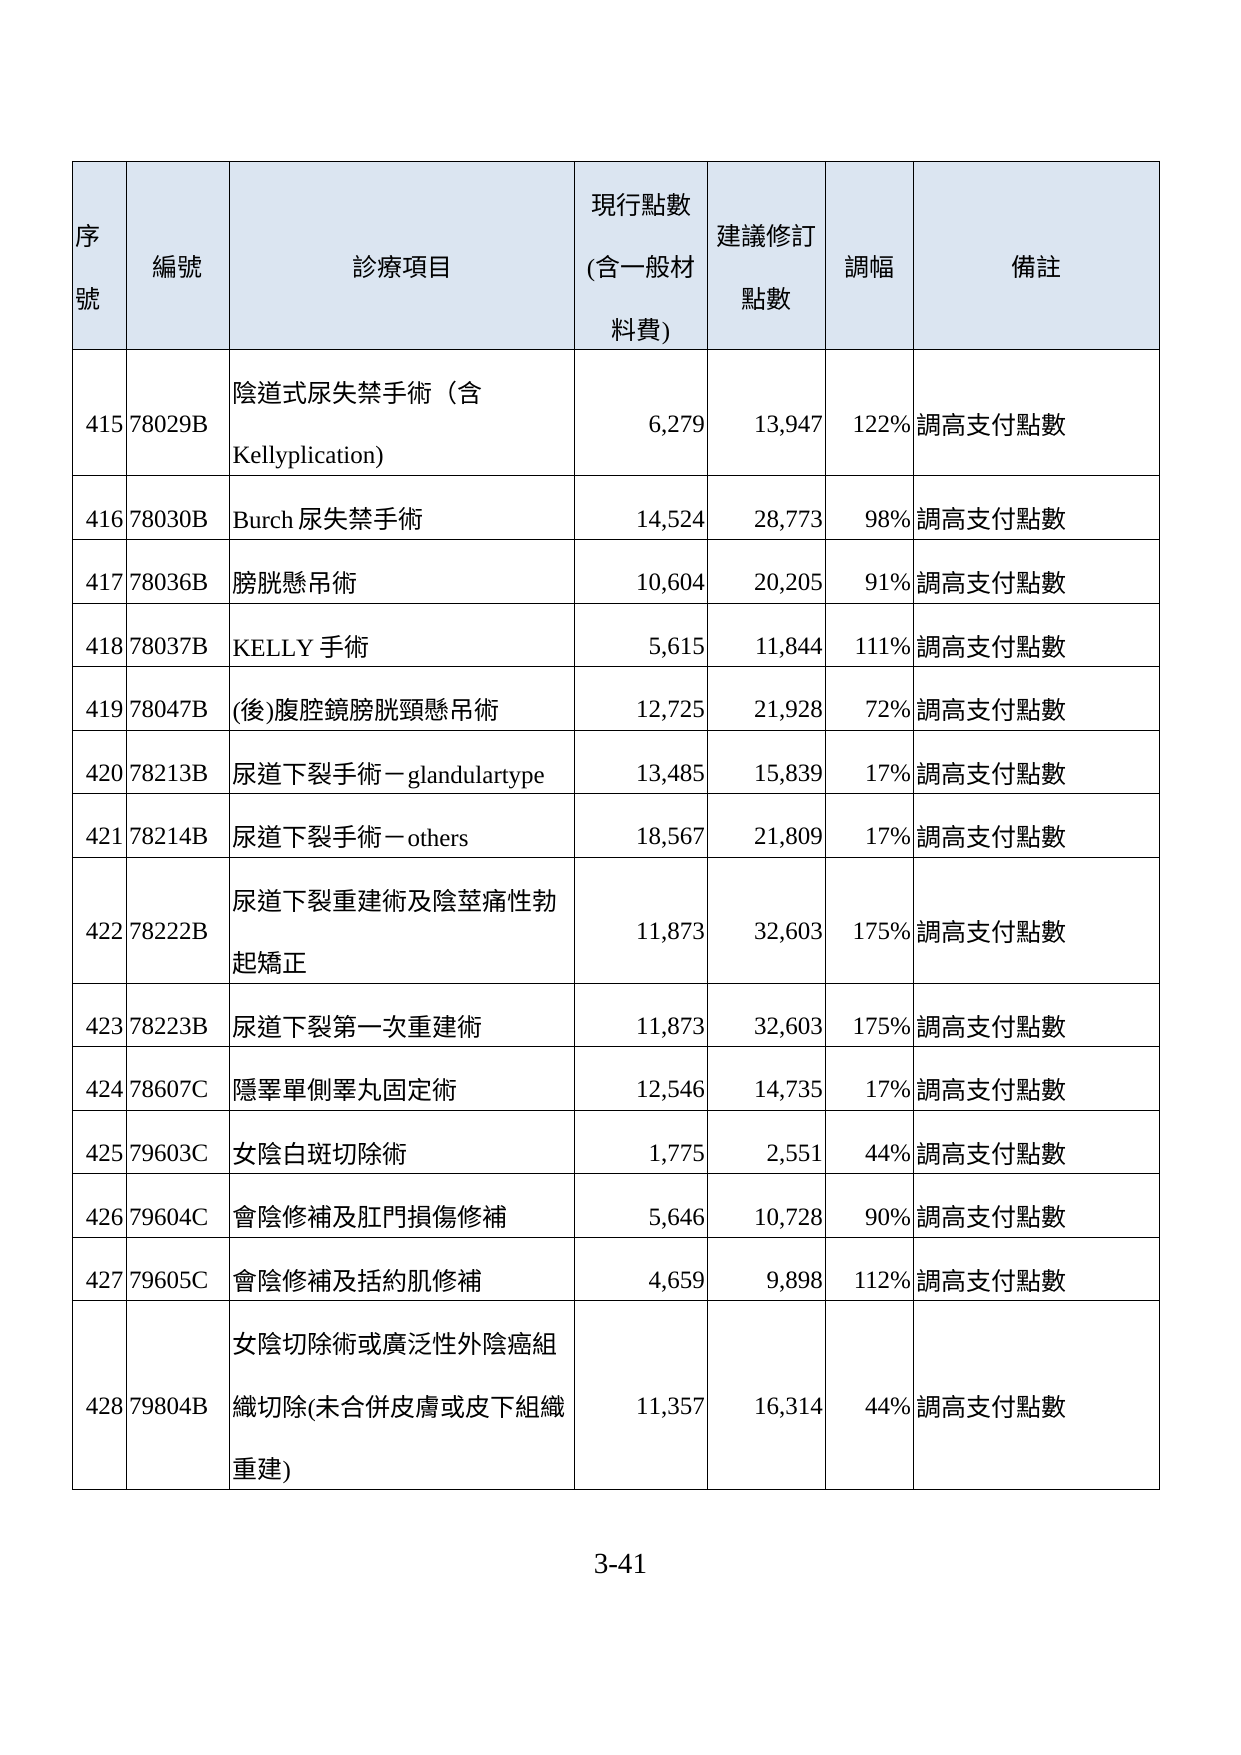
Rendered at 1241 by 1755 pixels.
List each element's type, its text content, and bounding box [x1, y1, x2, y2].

table_cell 415 [73, 350, 126, 475]
table_cell 調高支付點數 [914, 476, 1159, 539]
table_cell 女陰白斑切除術 [230, 1111, 574, 1173]
table_cell 78607C [127, 1047, 229, 1110]
table_cell 44% [826, 1301, 913, 1489]
table_cell 78223B [127, 984, 229, 1046]
table_header 現行點數(含一般材料費) [575, 162, 707, 349]
table_cell 調高支付點數 [914, 794, 1159, 857]
table_cell 72% [826, 667, 913, 729]
table_cell 78029B [127, 350, 229, 475]
table_header 編號 [127, 162, 229, 349]
table_cell 4,659 [575, 1238, 707, 1300]
table_cell 調高支付點數 [914, 1174, 1159, 1237]
table_cell 422 [73, 858, 126, 983]
table_header 建議修訂點數 [708, 162, 825, 349]
table_cell 12,725 [575, 667, 707, 729]
table_cell 424 [73, 1047, 126, 1110]
table_cell 111% [826, 604, 913, 666]
table_cell 調高支付點數 [914, 350, 1159, 475]
table_cell 21,809 [708, 794, 825, 857]
table_cell 5,615 [575, 604, 707, 666]
table_cell 女陰切除術或廣泛性外陰癌組織切除(未合併皮膚或皮下組織重建) [230, 1301, 574, 1489]
table_cell 11,873 [575, 858, 707, 983]
table_cell 10,604 [575, 540, 707, 602]
table_cell 13,947 [708, 350, 825, 475]
table_cell 調高支付點數 [914, 540, 1159, 602]
table_cell 28,773 [708, 476, 825, 539]
table_cell 421 [73, 794, 126, 857]
table_cell 32,603 [708, 858, 825, 983]
table_cell 會陰修補及肛門損傷修補 [230, 1174, 574, 1237]
table_cell 78047B [127, 667, 229, 729]
table_cell 417 [73, 540, 126, 602]
table_cell 尿道下裂手術－glandulartype [230, 731, 574, 793]
table_cell 78030B [127, 476, 229, 539]
table_cell 78213B [127, 731, 229, 793]
table_cell 175% [826, 984, 913, 1046]
table_cell 78036B [127, 540, 229, 602]
table_cell 20,205 [708, 540, 825, 602]
table_cell 16,314 [708, 1301, 825, 1489]
table_cell 11,873 [575, 984, 707, 1046]
table_cell 10,728 [708, 1174, 825, 1237]
table_cell 98% [826, 476, 913, 539]
table_cell 陰道式尿失禁手術（含Kellyplication) [230, 350, 574, 475]
table_cell 調高支付點數 [914, 1301, 1159, 1489]
table_cell 5,646 [575, 1174, 707, 1237]
table_header 備註 [914, 162, 1159, 349]
table_cell 尿道下裂第一次重建術 [230, 984, 574, 1046]
table_cell (後)腹腔鏡膀胱頸懸吊術 [230, 667, 574, 729]
table_cell 426 [73, 1174, 126, 1237]
table_cell 427 [73, 1238, 126, 1300]
table_cell 隱睪單側睪丸固定術 [230, 1047, 574, 1110]
table_cell 78037B [127, 604, 229, 666]
table_cell 2,551 [708, 1111, 825, 1173]
table_cell 17% [826, 794, 913, 857]
table_header 序號 [73, 162, 126, 349]
table_cell 11,844 [708, 604, 825, 666]
table_cell 會陰修補及括約肌修補 [230, 1238, 574, 1300]
table_cell 尿道下裂重建術及陰莖痛性勃起矯正 [230, 858, 574, 983]
table_cell 調高支付點數 [914, 1238, 1159, 1300]
table_cell 44% [826, 1111, 913, 1173]
table_cell 尿道下裂手術－others [230, 794, 574, 857]
table_cell 175% [826, 858, 913, 983]
table_cell 6,279 [575, 350, 707, 475]
table_cell 78214B [127, 794, 229, 857]
table_cell 12,546 [575, 1047, 707, 1110]
table_cell 9,898 [708, 1238, 825, 1300]
table_cell 425 [73, 1111, 126, 1173]
table_header 調幅 [826, 162, 913, 349]
table_cell 428 [73, 1301, 126, 1489]
table_cell 1,775 [575, 1111, 707, 1173]
table_cell 調高支付點數 [914, 858, 1159, 983]
table_cell 79605C [127, 1238, 229, 1300]
table_cell 13,485 [575, 731, 707, 793]
table_cell 17% [826, 731, 913, 793]
table_cell 調高支付點數 [914, 1111, 1159, 1173]
table_cell 419 [73, 667, 126, 729]
table_cell 調高支付點數 [914, 984, 1159, 1046]
table_cell 90% [826, 1174, 913, 1237]
table_cell 78222B [127, 858, 229, 983]
table_cell Burch尿失禁手術 [230, 476, 574, 539]
table_cell 調高支付點數 [914, 1047, 1159, 1110]
table_cell KELLY手術 [230, 604, 574, 666]
table_cell 14,735 [708, 1047, 825, 1110]
table_cell 122% [826, 350, 913, 475]
table_cell 調高支付點數 [914, 731, 1159, 793]
table_cell 17% [826, 1047, 913, 1110]
table_header 診療項目 [230, 162, 574, 349]
table_cell 79804B [127, 1301, 229, 1489]
table_cell 21,928 [708, 667, 825, 729]
table_cell 32,603 [708, 984, 825, 1046]
table_cell 91% [826, 540, 913, 602]
table_cell 18,567 [575, 794, 707, 857]
table_cell 14,524 [575, 476, 707, 539]
table_cell 416 [73, 476, 126, 539]
table_cell 膀胱懸吊術 [230, 540, 574, 602]
table_cell 11,357 [575, 1301, 707, 1489]
table_cell 423 [73, 984, 126, 1046]
table_cell 112% [826, 1238, 913, 1300]
table_cell 420 [73, 731, 126, 793]
table_cell 79603C [127, 1111, 229, 1173]
table_cell 79604C [127, 1174, 229, 1237]
table_cell 調高支付點數 [914, 667, 1159, 729]
table_cell 15,839 [708, 731, 825, 793]
table_cell 418 [73, 604, 126, 666]
table_cell 調高支付點數 [914, 604, 1159, 666]
